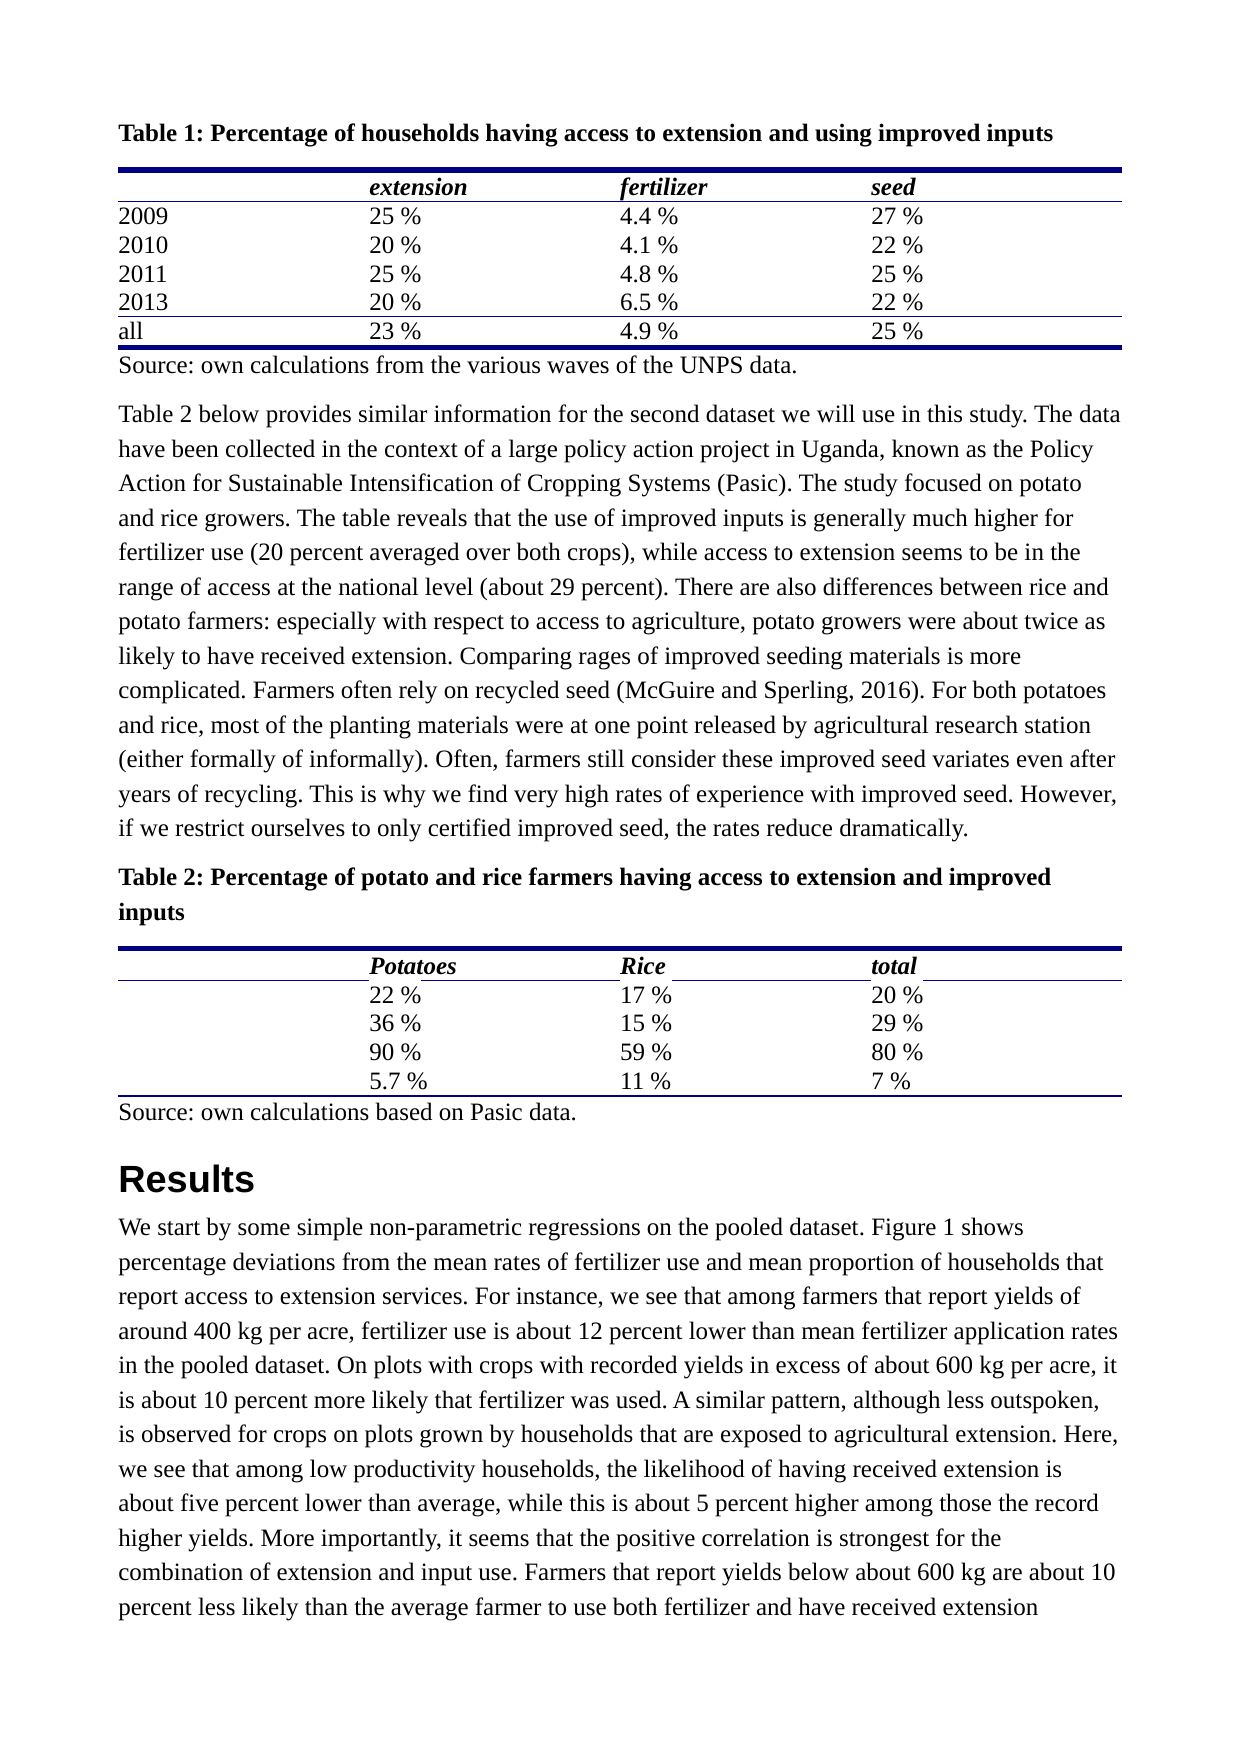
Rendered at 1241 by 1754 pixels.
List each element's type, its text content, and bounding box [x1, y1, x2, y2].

table_cell 25 % [369, 202, 620, 230]
table_cell 22 % [369, 981, 620, 1008]
table_cell 36 % [369, 1009, 620, 1037]
table_cell 5.7 % [369, 1066, 620, 1095]
table_header Rice [620, 951, 871, 980]
text Table 2 below provides similar information for the second dataset we will use in this study. The data have been collected in the context of a large policy action project in Uganda, known as the Policy Action for Sustainable Intensification of Cropping Systems (Pasic). The study focused on potato and rice growers. The table reveals that the use of improved inputs is generally much higher for fertilizer use (20 percent averaged over both crops), while access to extension seems to be in the range of access at the national level (about 29 percent). There are also differences between rice and potato farmers: especially with respect to access to agriculture, potato growers were about twice as likely to have received extension. Comparing rages of improved seeding materials is more complicated. Farmers often rely on recycled seed (McGuire and Sperling, 2016). For both potatoes and rice, most of the planting materials were at one point released by agricultural research station (either formally of informally). Often, farmers still consider these improved seed variates even after years of recycling. This is why we find very high rates of experience with improved seed. However, if we restrict ourselves to only certified improved seed, the rates reduce dramatically. [118, 399, 1122, 842]
table_cell 59 % [620, 1037, 871, 1066]
table_cell 20 % [369, 230, 620, 259]
text We start by some simple non-parametric regressions on the pooled dataset. Figure 1 shows percentage deviations from the mean rates of fertilizer use and mean proportion of households that report access to extension services. For instance, we see that among farmers that report yields of around 400 kg per acre, fertilizer use is about 12 percent lower than mean fertilizer application rates in the pooled dataset. On plots with crops with recorded yields in excess of about 600 kg per acre, it is about 10 percent more likely that fertilizer was used. A similar pattern, although less outspoken, is observed for crops on plots grown by households that are exposed to agricultural extension. Here, we see that among low productivity households, the likelihood of having received extension is about five percent lower than average, while this is about 5 percent higher among those the record higher yields. More importantly, it seems that the positive correlation is strongest for the combination of extension and input use. Farmers that report yields below about 600 kg are about 10 percent less likely than the average farmer to use both fertilizer and have received extension [118, 1212, 1122, 1621]
table_header [118, 951, 369, 980]
table_cell 11 % [620, 1066, 871, 1095]
table_cell 22 % [871, 230, 1122, 259]
table_cell 17 % [620, 981, 871, 1008]
table_cell 7 % [871, 1066, 1122, 1095]
table_cell 2013 [118, 288, 369, 316]
text Table 2: Percentage of potato and rice farmers having access to extension and improved inputs [118, 862, 1122, 925]
table_cell 29 % [871, 1009, 1122, 1037]
table_cell 27 % [871, 202, 1122, 230]
table_cell 15 % [620, 1009, 871, 1037]
table_cell 4.1 % [620, 230, 871, 259]
text Table 1: Percentage of households having access to extension and using improved inputs [118, 118, 1122, 147]
text Source: own calculations from the various waves of the UNPS data. [118, 350, 1122, 379]
table_cell 2009 [118, 202, 369, 230]
table_cell [118, 981, 369, 1008]
table_cell 80 % [871, 1037, 1122, 1066]
subtitle Results [118, 1156, 1122, 1200]
table_cell 6.5 % [620, 288, 871, 316]
table_cell 23 % [369, 317, 620, 345]
table_header Potatoes [369, 951, 620, 980]
table_cell [118, 1066, 369, 1095]
table_cell 25 % [871, 317, 1122, 345]
table_cell 4.4 % [620, 202, 871, 230]
table_cell 2010 [118, 230, 369, 259]
table_cell 22 % [871, 288, 1122, 316]
table_cell 4.8 % [620, 259, 871, 287]
table_cell 2011 [118, 259, 369, 287]
text Source: own calculations based on Pasic data. [118, 1097, 1122, 1126]
table_cell 25 % [369, 259, 620, 287]
table_cell [118, 1009, 369, 1037]
table_header total [871, 951, 1122, 980]
table_cell all [118, 317, 369, 345]
table_cell 4.9 % [620, 317, 871, 345]
table_cell [118, 1037, 369, 1066]
table_cell 25 % [871, 259, 1122, 287]
table_cell 20 % [871, 981, 1122, 1008]
table_cell 20 % [369, 288, 620, 316]
table_cell 90 % [369, 1037, 620, 1066]
